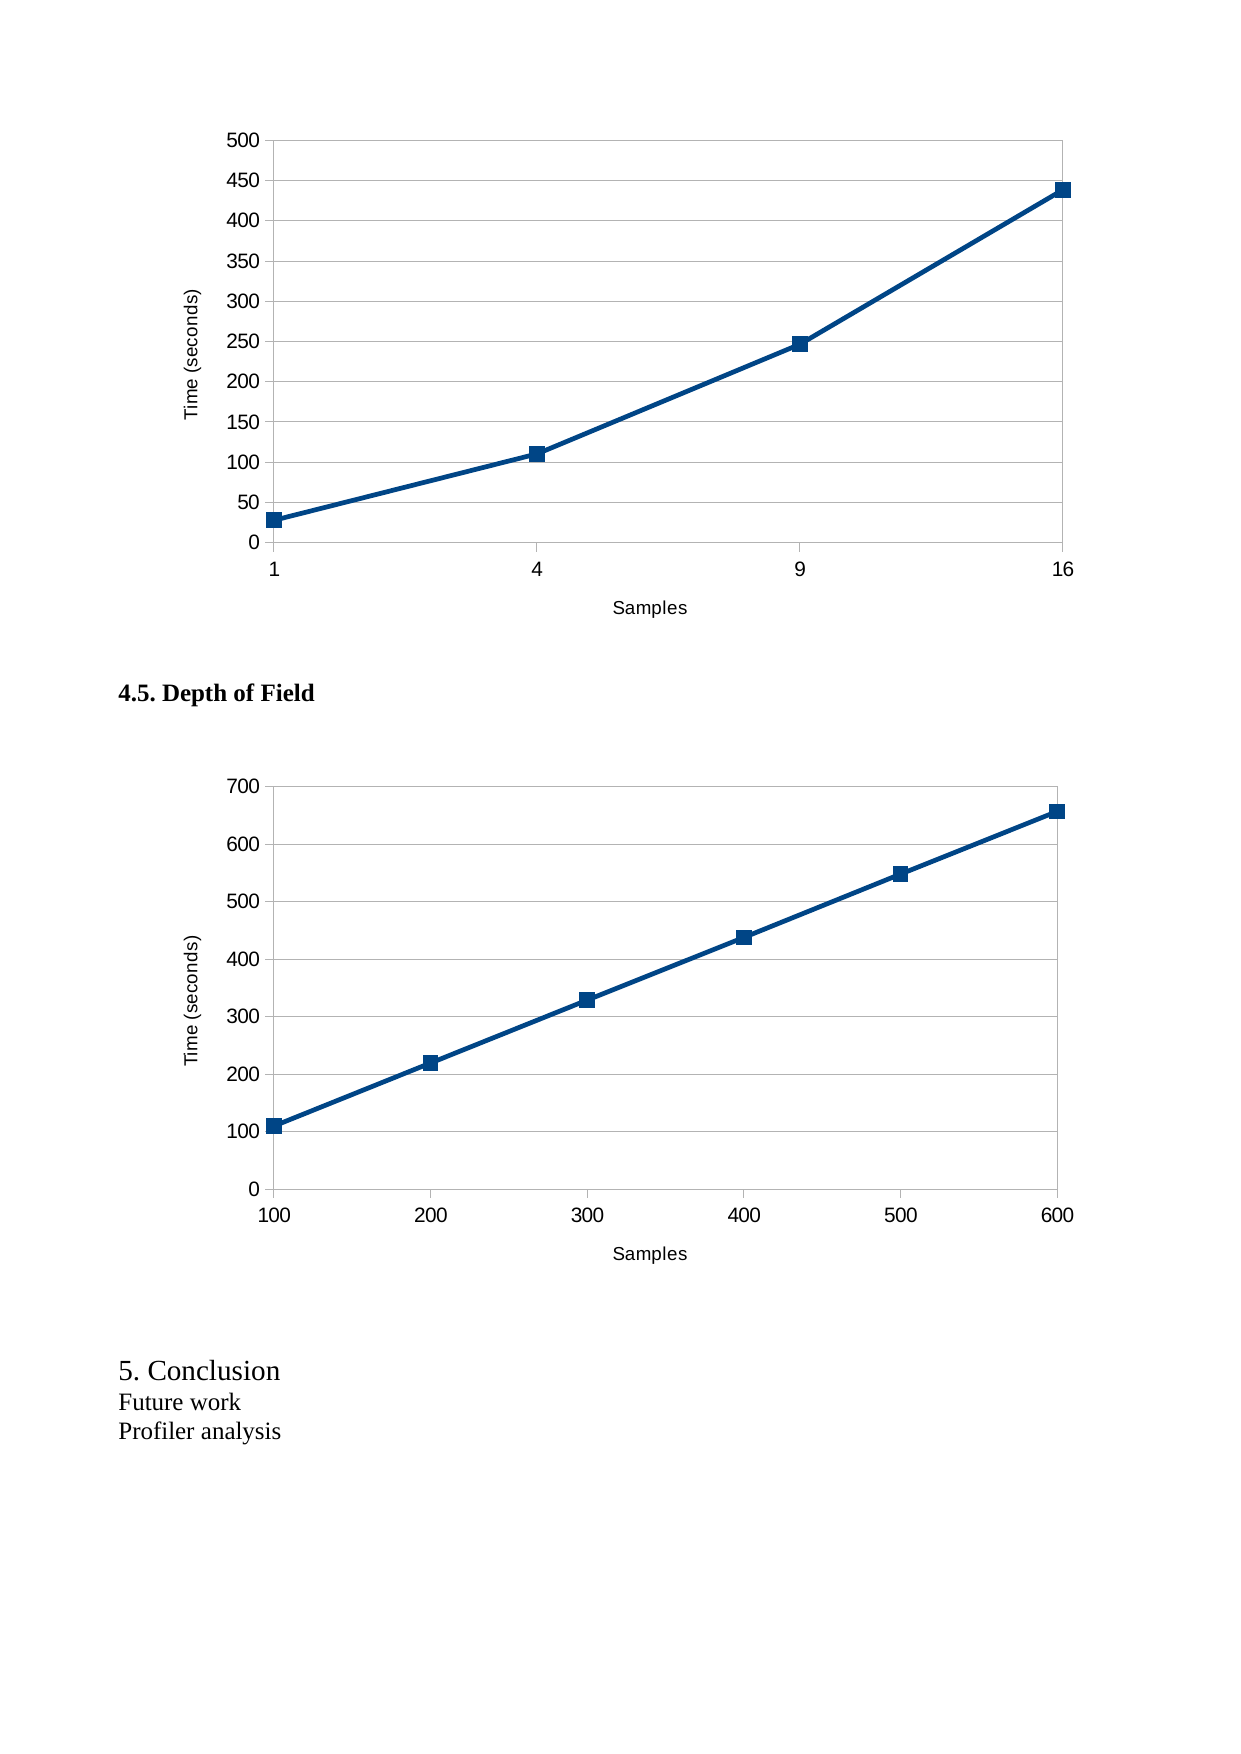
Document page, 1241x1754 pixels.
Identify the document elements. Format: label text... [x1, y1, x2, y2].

text 4.5. Depth of Field [118, 678, 1122, 707]
text 5. Conclusion [118, 1353, 1122, 1387]
text Future work [118, 1387, 1122, 1416]
text Profiler analysis [118, 1416, 1122, 1444]
